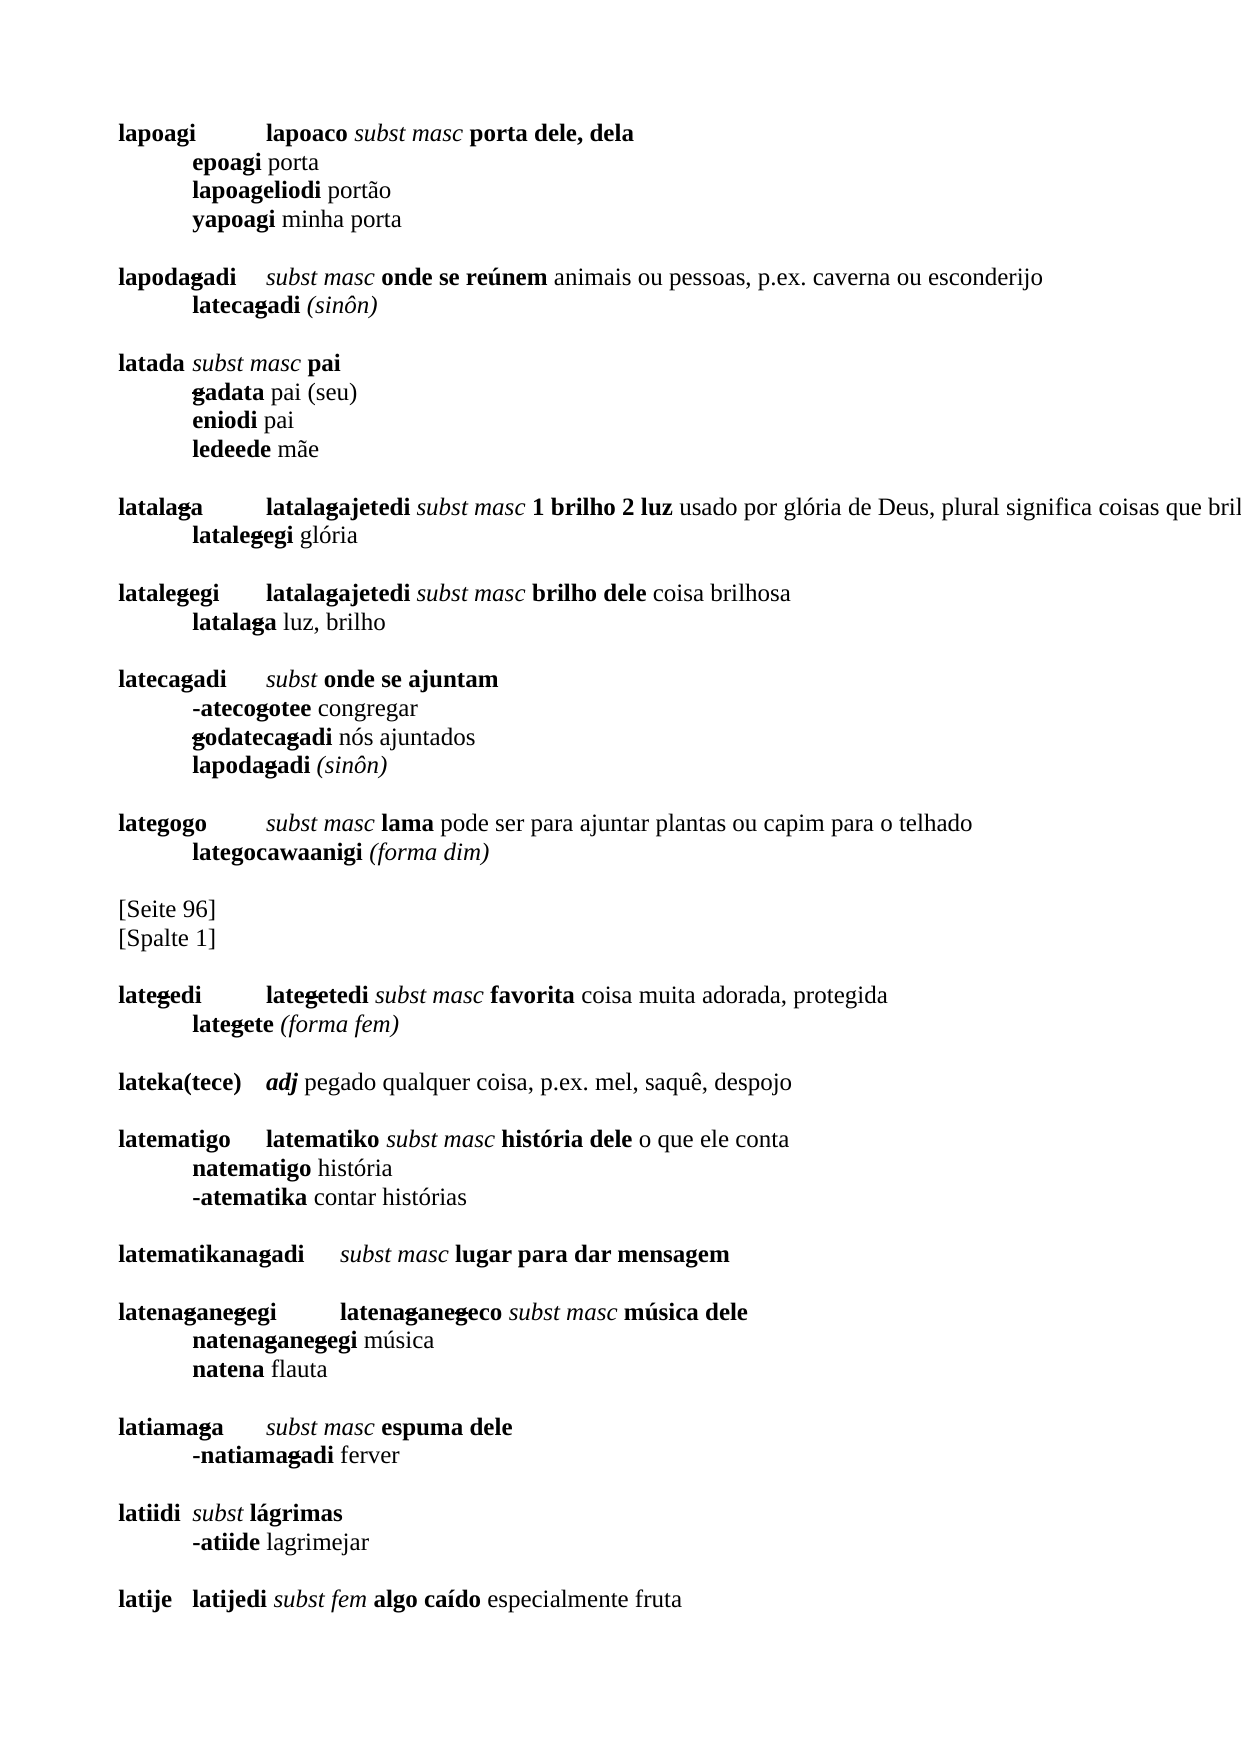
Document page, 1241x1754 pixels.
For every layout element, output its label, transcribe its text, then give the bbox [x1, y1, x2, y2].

text lapoagi lapoaco subst masc porta dele, dela [118, 118, 1240, 147]
text latalegegi glória [118, 521, 1240, 549]
text latecagadi (sinôn) [118, 291, 1240, 319]
text [Seite 96] [118, 894, 1240, 923]
text -atematika contar histórias [118, 1182, 1240, 1211]
text latematikanagadi subst masc lugar para dar mensagem [118, 1239, 1240, 1268]
text godatecagadi nós ajuntados [118, 722, 1240, 751]
text eniodi pai [118, 406, 1240, 434]
text natenaganegegi música [118, 1326, 1240, 1354]
text latalaga latalagajetedi subst masc 1 brilho 2 luz usado por glória de Deus, plural significa coisas que brilham [118, 492, 1240, 521]
text natena flauta [118, 1354, 1240, 1383]
text latematigo latematiko subst masc história dele o que ele conta [118, 1124, 1240, 1153]
text lapodagadi (sinôn) [118, 751, 1240, 779]
text gadata pai (seu) [118, 377, 1240, 406]
text yapoagi minha porta [118, 204, 1240, 233]
text lategedi lategetedi subst masc favorita coisa muita adorada, protegida [118, 981, 1240, 1009]
text latecagadi subst onde se ajuntam [118, 664, 1240, 693]
text latada subst masc pai [118, 348, 1240, 377]
text latalaga luz, brilho [118, 607, 1240, 636]
text [Spalte 1] [118, 923, 1240, 952]
text latenaganegegi latenaganegeco subst masc música dele [118, 1297, 1240, 1326]
text lapoageliodi portão [118, 176, 1240, 204]
text ledeede mãe [118, 434, 1240, 463]
text latiidi subst lágrimas [118, 1498, 1240, 1527]
text lategocawaanigi (forma dim) [118, 837, 1240, 866]
text latiamaga subst masc espuma dele [118, 1412, 1240, 1441]
text -atecogotee congregar [118, 693, 1240, 722]
text epoagi porta [118, 147, 1240, 176]
text lapodagadi subst masc onde se reúnem animais ou pessoas, p.ex. caverna ou esconderijo [118, 262, 1240, 291]
text lategete (forma fem) [118, 1009, 1240, 1038]
text latije latijedi subst fem algo caído especialmente fruta [118, 1584, 1240, 1613]
text latalegegi latalagajetedi subst masc brilho dele coisa brilhosa [118, 578, 1240, 607]
text lategogo subst masc lama pode ser para ajuntar plantas ou capim para o telhado [118, 808, 1240, 837]
text natematigo história [118, 1153, 1240, 1182]
text lateka(tece) adj pegado qualquer coisa, p.ex. mel, saquê, despojo [118, 1067, 1240, 1096]
text -atiide lagrimejar [118, 1527, 1240, 1556]
text -natiamagadi ferver [118, 1441, 1240, 1469]
